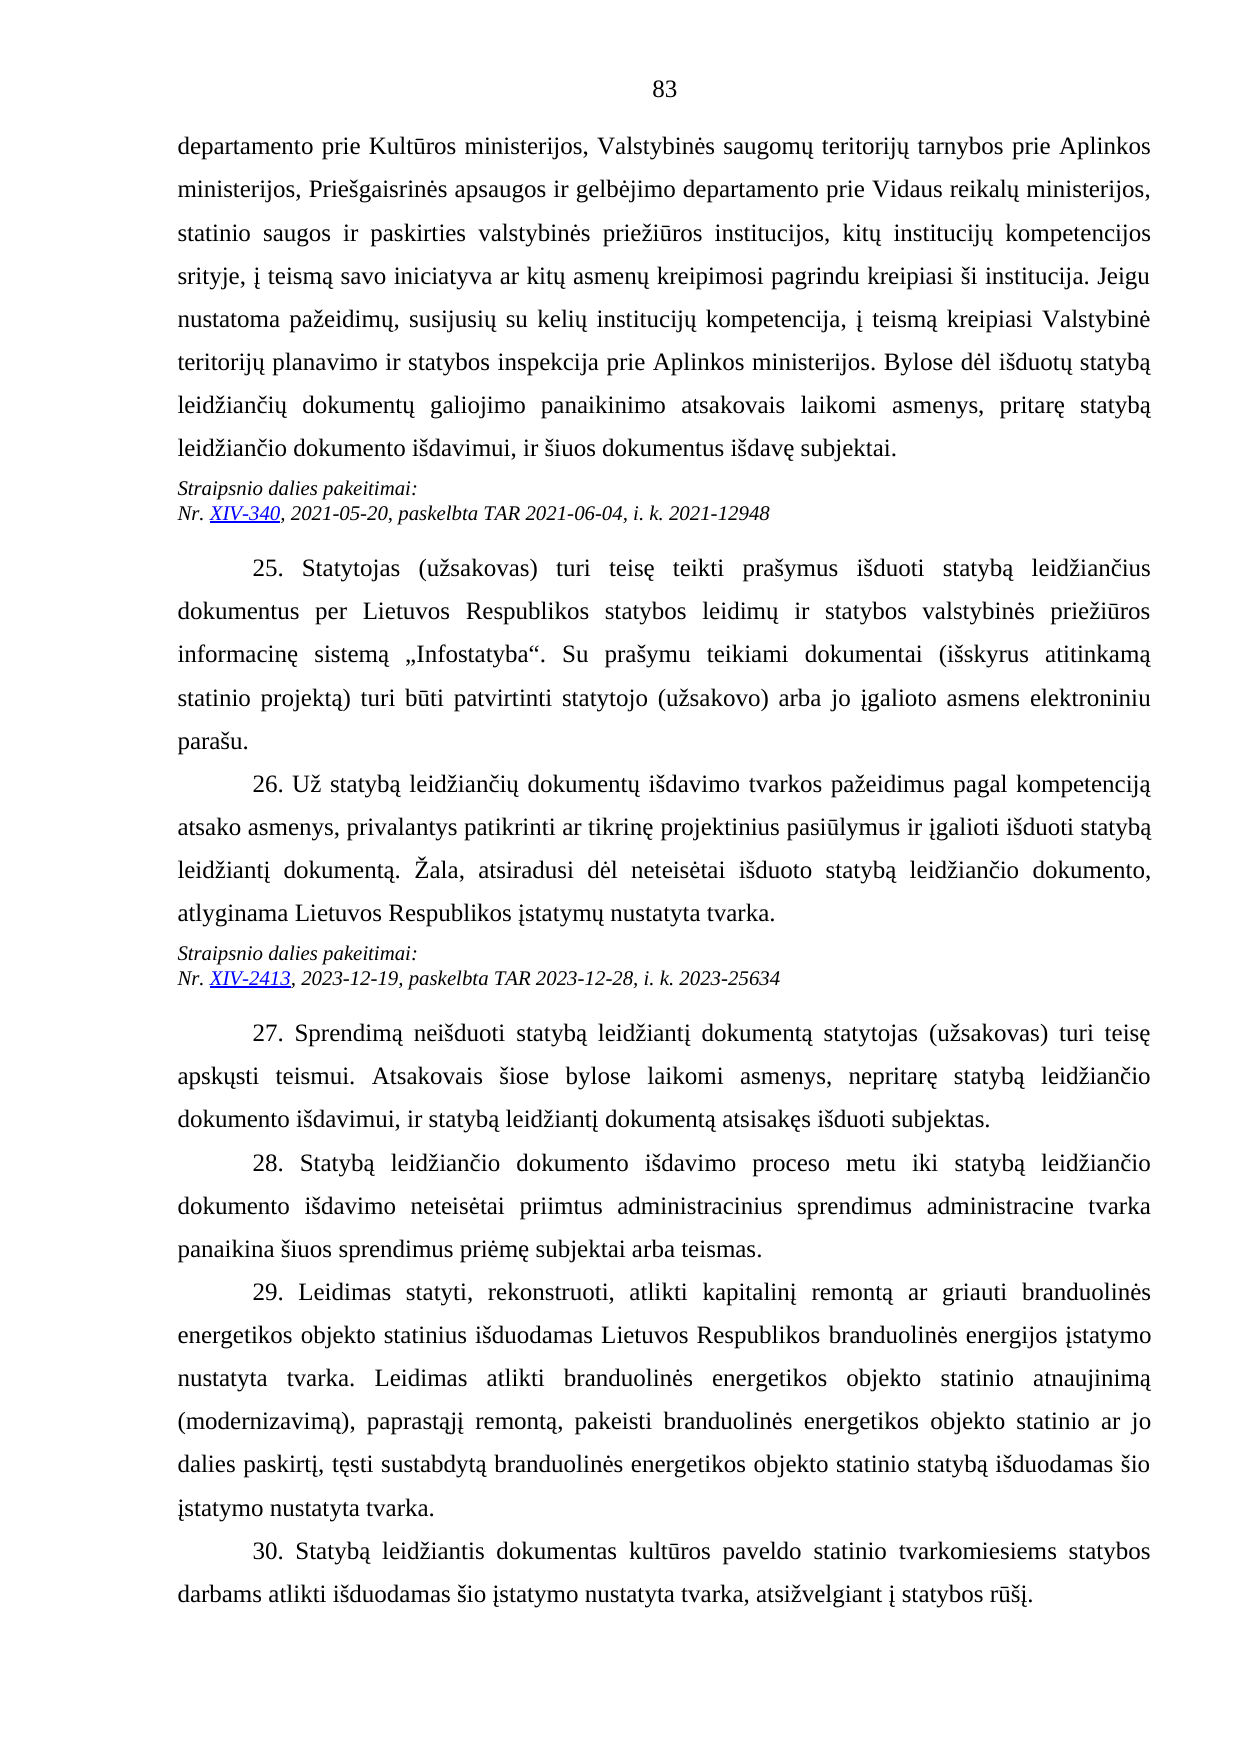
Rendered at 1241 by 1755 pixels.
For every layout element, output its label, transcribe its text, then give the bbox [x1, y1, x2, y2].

text 30. Statybą leidžiantis dokumentas kultūros paveldo statinio tvarkomiesiems statybos darbams atlikti išduodamas šio įstatymo nustatyta tvarka, atsižvelgiant į statybos rūšį. [177, 1536, 1152, 1608]
text Nr. XIV-340, 2021-05-20, paskelbta TAR 2021-06-04, i. k. 2021-12948 [177, 500, 1152, 524]
text Nr. XIV-2413, 2023-12-19, paskelbta TAR 2023-12-28, i. k. 2023-25634 [177, 965, 1152, 989]
text Straipsnio dalies pakeitimai: [177, 476, 1152, 500]
text departamento prie Kultūros ministerijos, Valstybinės saugomų teritorijų tarnybos prie Aplinkos ministerijos, Priešgaisrinės apsaugos ir gelbėjimo departamento prie Vidaus reikalų ministerijos, statinio saugos ir paskirties valstybinės priežiūros institucijos, kitų institucijų kompetencijos srityje, į teismą savo iniciatyva ar kitų asmenų kreipimosi pagrindu kreipiasi ši institucija. Jeigu nustatoma pažeidimų, susijusių su kelių institucijų kompetencija, į teismą kreipiasi Valstybinė teritorijų planavimo ir statybos inspekcija prie Aplinkos ministerijos. Bylose dėl išduotų statybą leidžiančių dokumentų galiojimo panaikinimo atsakovais laikomi asmenys, pritarę statybą leidžiančio dokumento išdavimui, ir šiuos dokumentus išdavę subjektai. [177, 131, 1152, 462]
text Straipsnio dalies pakeitimai: [177, 941, 1152, 965]
text 25. Statytojas (užsakovas) turi teisę teikti prašymus išduoti statybą leidžiančius dokumentus per Lietuvos Respublikos statybos leidimų ir statybos valstybinės priežiūros informacinę sistemą „Infostatyba“. Su prašymu teikiami dokumentai (išskyrus atitinkamą statinio projektą) turi būti patvirtinti statytojo (užsakovo) arba jo įgalioto asmens elektroniniu parašu. [177, 553, 1152, 754]
text 29. Leidimas statyti, rekonstruoti, atlikti kapitalinį remontą ar griauti branduolinės energetikos objekto statinius išduodamas Lietuvos Respublikos branduolinės energijos įstatymo nustatyta tvarka. Leidimas atlikti branduolinės energetikos objekto statinio atnaujinimą (modernizavimą), paprastąjį remontą, pakeisti branduolinės energetikos objekto statinio ar jo dalies paskirtį, tęsti sustabdytą branduolinės energetikos objekto statinio statybą išduodamas šio įstatymo nustatyta tvarka. [177, 1277, 1152, 1521]
text 28. Statybą leidžiančio dokumento išdavimo proceso metu iki statybą leidžiančio dokumento išdavimo neteisėtai priimtus administracinius sprendimus administracine tvarka panaikina šiuos sprendimus priėmę subjektai arba teismas. [177, 1148, 1152, 1263]
text 26. Už statybą leidžiančių dokumentų išdavimo tvarkos pažeidimus pagal kompetenciją atsako asmenys, privalantys patikrinti ar tikrinę projektinius pasiūlymus ir įgalioti išduoti statybą leidžiantį dokumentą. Žala, atsiradusi dėl neteisėtai išduoto statybą leidžiančio dokumento, atlyginama Lietuvos Respublikos įstatymų nustatyta tvarka. [177, 769, 1152, 927]
text 27. Sprendimą neišduoti statybą leidžiantį dokumentą statytojas (užsakovas) turi teisę apskųsti teismui. Atsakovais šiose bylose laikomi asmenys, nepritarę statybą leidžiančio dokumento išdavimui, ir statybą leidžiantį dokumentą atsisakęs išduoti subjektas. [177, 1018, 1152, 1133]
